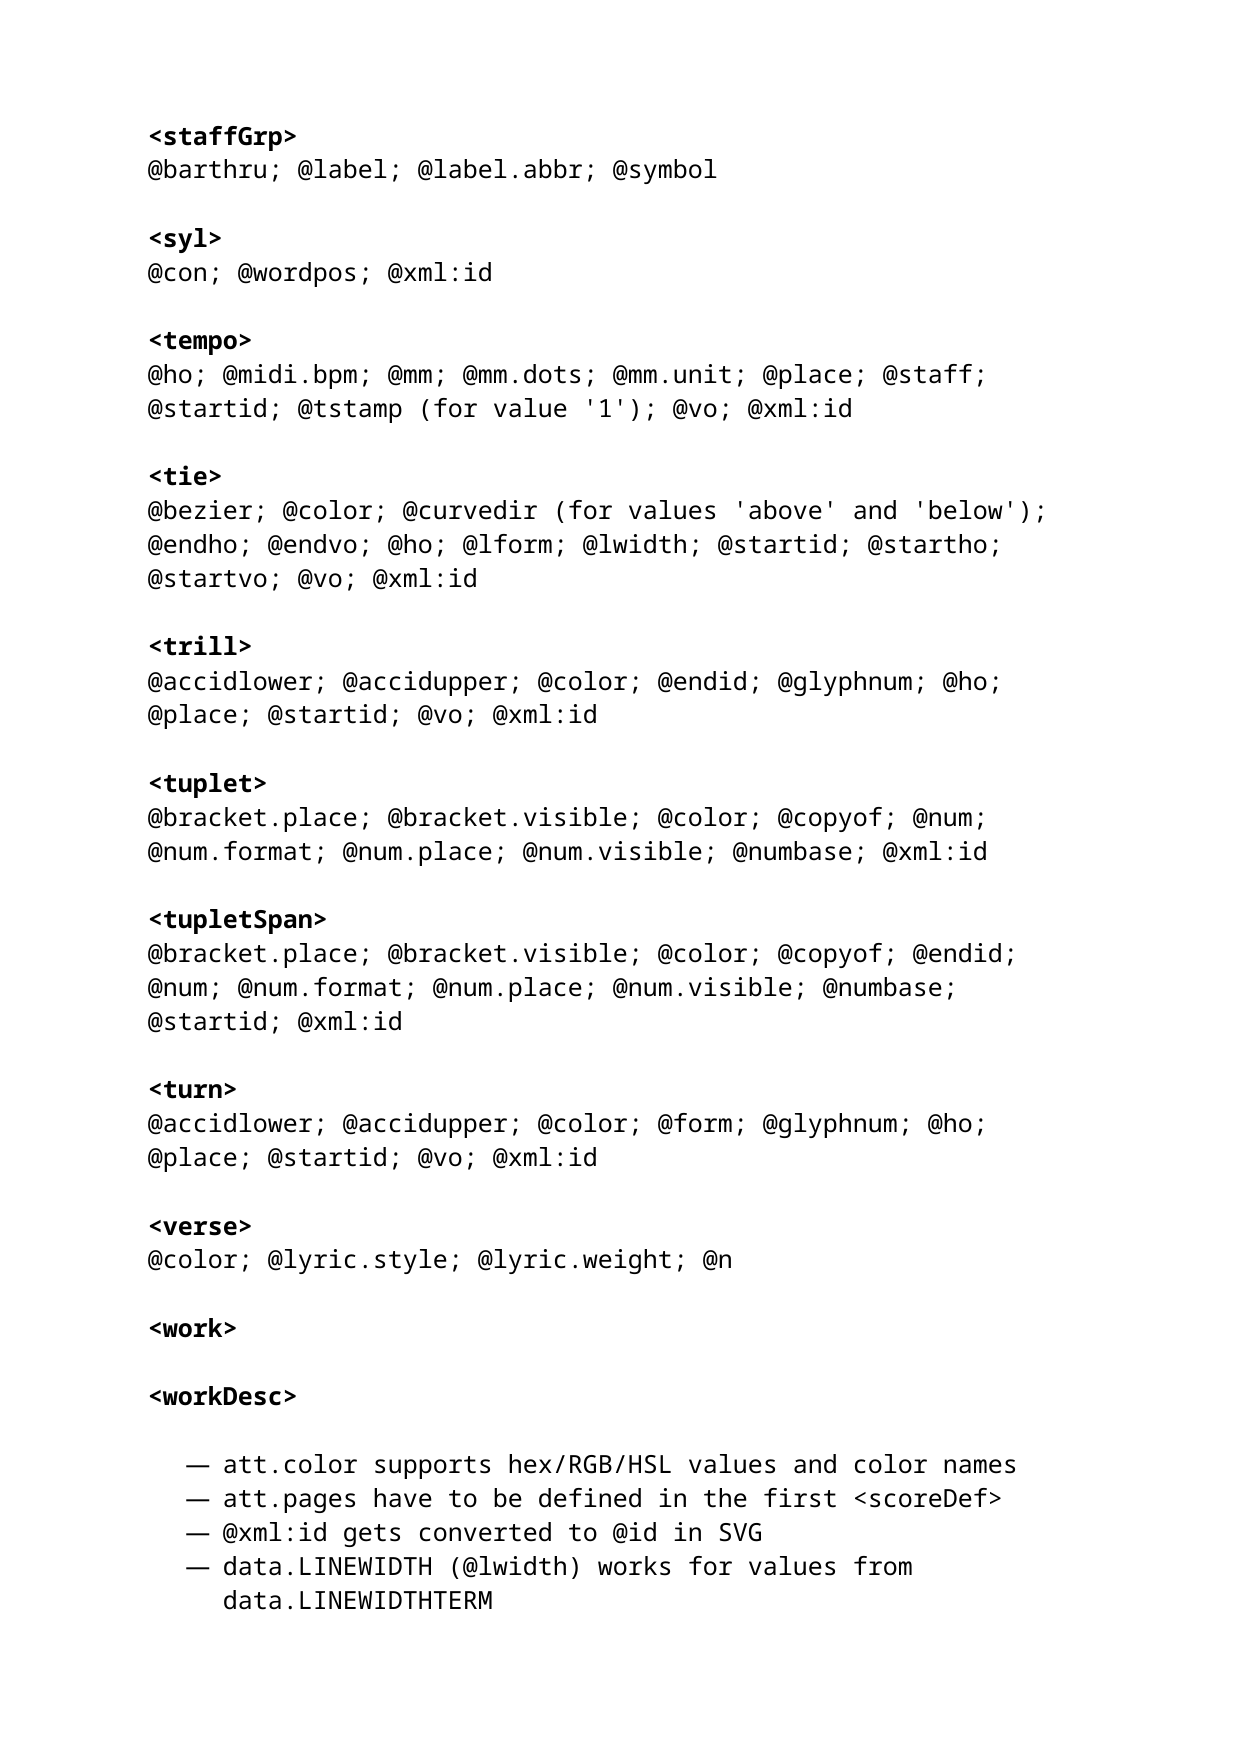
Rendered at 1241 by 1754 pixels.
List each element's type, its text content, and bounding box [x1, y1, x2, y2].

list att.pages have to be defined in the first <scoreDef> [185, 1481, 1093, 1515]
text <syl> [148, 220, 1093, 254]
text <work> [148, 1310, 1093, 1344]
text @color; @lyric.style; @lyric.weight; @n [148, 1242, 1093, 1276]
text @accidlower; @accidupper; @color; @form; @glyphnum; @ho; @place; @startid; @vo; @xml:id [148, 1106, 1093, 1174]
text @bracket.place; @bracket.visible; @color; @copyof; @endid; @num; @num.format; @num.place; @num.visible; @numbase; @startid; @xml:id [148, 936, 1093, 1038]
text <tupletSpan> [148, 902, 1093, 936]
text @bezier; @color; @curvedir (for values 'above' and 'below'); @endho; @endvo; @ho; @lform; @lwidth; @startid; @startho; @startvo; @vo; @xml:id [148, 493, 1093, 595]
list att.color supports hex/RGB/HSL values and color names [185, 1447, 1093, 1481]
text <turn> [148, 1072, 1093, 1106]
text @ho; @midi.bpm; @mm; @mm.dots; @mm.unit; @place; @staff; @startid; @tstamp (for value '1'); @vo; @xml:id [148, 357, 1093, 425]
text <tempo> [148, 322, 1093, 357]
text <staffGrp> [148, 118, 1093, 152]
list data.LINEWIDTH (@lwidth) works for values from data.LINEWIDTHTERM [185, 1549, 1093, 1617]
text <tuplet> [148, 765, 1093, 799]
text <workDesc> [148, 1378, 1093, 1412]
text <trill> [148, 629, 1093, 663]
text <verse> [148, 1208, 1093, 1242]
list @xml:id gets converted to @id in SVG [185, 1515, 1093, 1549]
text @con; @wordpos; @xml:id [148, 254, 1093, 288]
text @accidlower; @accidupper; @color; @endid; @glyphnum; @ho; @place; @startid; @vo; @xml:id [148, 663, 1093, 731]
text @bracket.place; @bracket.visible; @color; @copyof; @num; @num.format; @num.place; @num.visible; @numbase; @xml:id [148, 799, 1093, 867]
text @barthru; @label; @label.abbr; @symbol [148, 152, 1093, 186]
text <tie> [148, 459, 1093, 493]
